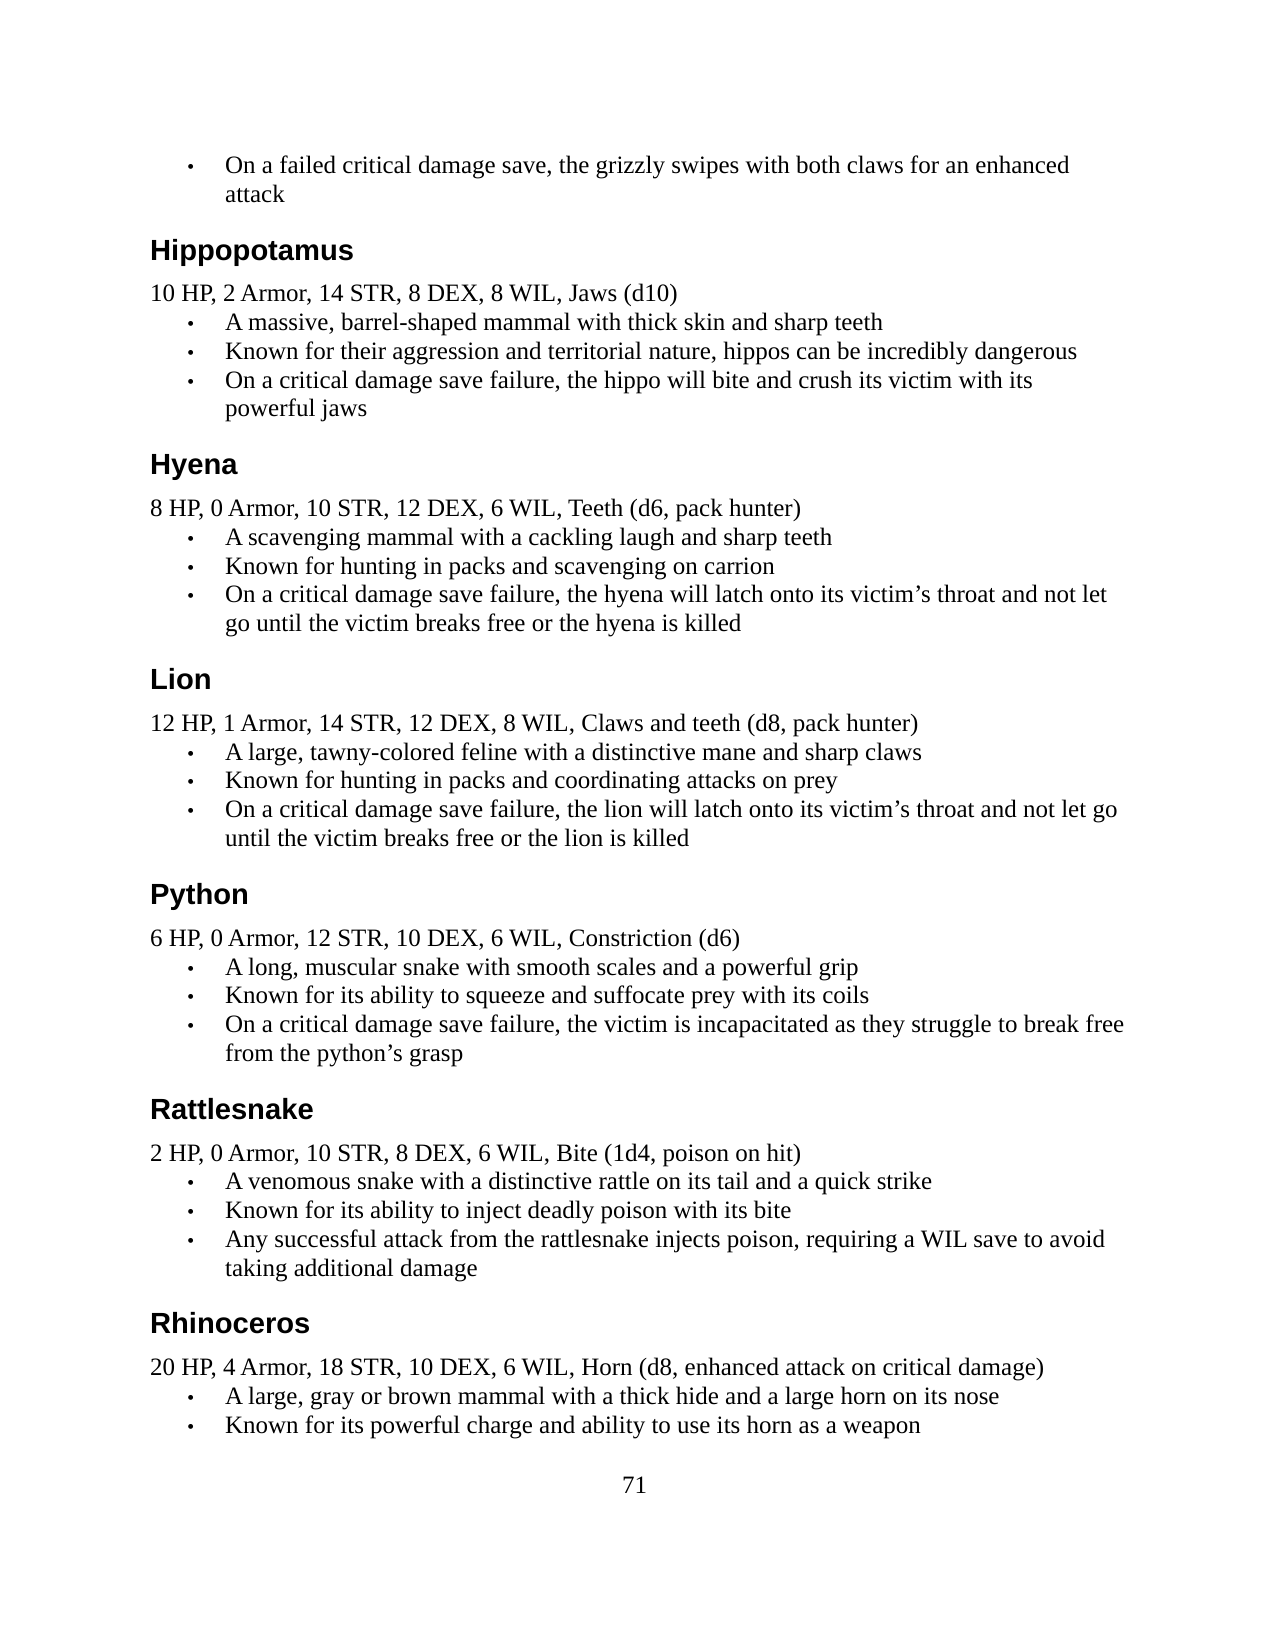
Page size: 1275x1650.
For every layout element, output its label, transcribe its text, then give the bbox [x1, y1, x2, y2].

text 2 HP, 0 Armor, 10 STR, 8 DEX, 6 WIL, Bite (1d4, poison on hit) [150, 1138, 1125, 1166]
subtitle Rhinoceros [150, 1306, 1125, 1340]
list On a critical damage save failure, the lion will latch onto its victim’s throat and not let go until the victim breaks free or the lion is killed [187, 794, 1125, 852]
list Known for hunting in packs and scavenging on carrion [187, 551, 1125, 579]
text 12 HP, 1 Armor, 14 STR, 12 DEX, 8 WIL, Claws and teeth (d8, pack hunter) [150, 708, 1125, 737]
subtitle Rattlesnake [150, 1092, 1125, 1125]
list Known for hunting in packs and coordinating attacks on prey [187, 766, 1125, 794]
text 8 HP, 0 Armor, 10 STR, 12 DEX, 6 WIL, Teeth (d6, pack hunter) [150, 493, 1125, 522]
text 6 HP, 0 Armor, 12 STR, 10 DEX, 6 WIL, Constriction (d6) [150, 923, 1125, 952]
subtitle Python [150, 877, 1125, 910]
list On a critical damage save failure, the victim is incapacitated as they struggle to break free from the python’s grasp [187, 1009, 1125, 1067]
list Known for its powerful charge and ability to use its horn as a weapon [187, 1410, 1125, 1439]
text 10 HP, 2 Armor, 14 STR, 8 DEX, 8 WIL, Jaws (d10) [150, 278, 1125, 307]
list A large, gray or brown mammal with a thick hide and a large horn on its nose [187, 1381, 1125, 1410]
list A long, muscular snake with smooth scales and a powerful grip [187, 952, 1125, 980]
subtitle Lion [150, 662, 1125, 696]
list A venomous snake with a distinctive rattle on its tail and a quick strike [187, 1166, 1125, 1195]
list A massive, barrel-shaped mammal with thick skin and sharp teeth [187, 307, 1125, 336]
list On a critical damage save failure, the hyena will latch onto its victim’s throat and not let go until the victim breaks free or the hyena is killed [187, 579, 1125, 637]
text 20 HP, 4 Armor, 18 STR, 10 DEX, 6 WIL, Horn (d8, enhanced attack on critical damage) [150, 1352, 1125, 1381]
list A scavenging mammal with a cackling laugh and sharp teeth [187, 522, 1125, 551]
list A large, tawny-colored feline with a distinctive mane and sharp claws [187, 737, 1125, 766]
subtitle Hyena [150, 447, 1125, 481]
list Known for its ability to squeeze and suffocate prey with its coils [187, 980, 1125, 1009]
list Any successful attack from the rattlesnake injects poison, requiring a WIL save to avoid taking additional damage [187, 1224, 1125, 1281]
list On a critical damage save failure, the hippo will bite and crush its victim with its powerful jaws [187, 365, 1125, 422]
subtitle Hippopotamus [150, 232, 1125, 266]
list On a failed critical damage save, the grizzly swipes with both claws for an enhanced attack [187, 150, 1125, 207]
list Known for its ability to inject deadly poison with its bite [187, 1195, 1125, 1224]
list Known for their aggression and territorial nature, hippos can be incredibly dangerous [187, 336, 1125, 365]
